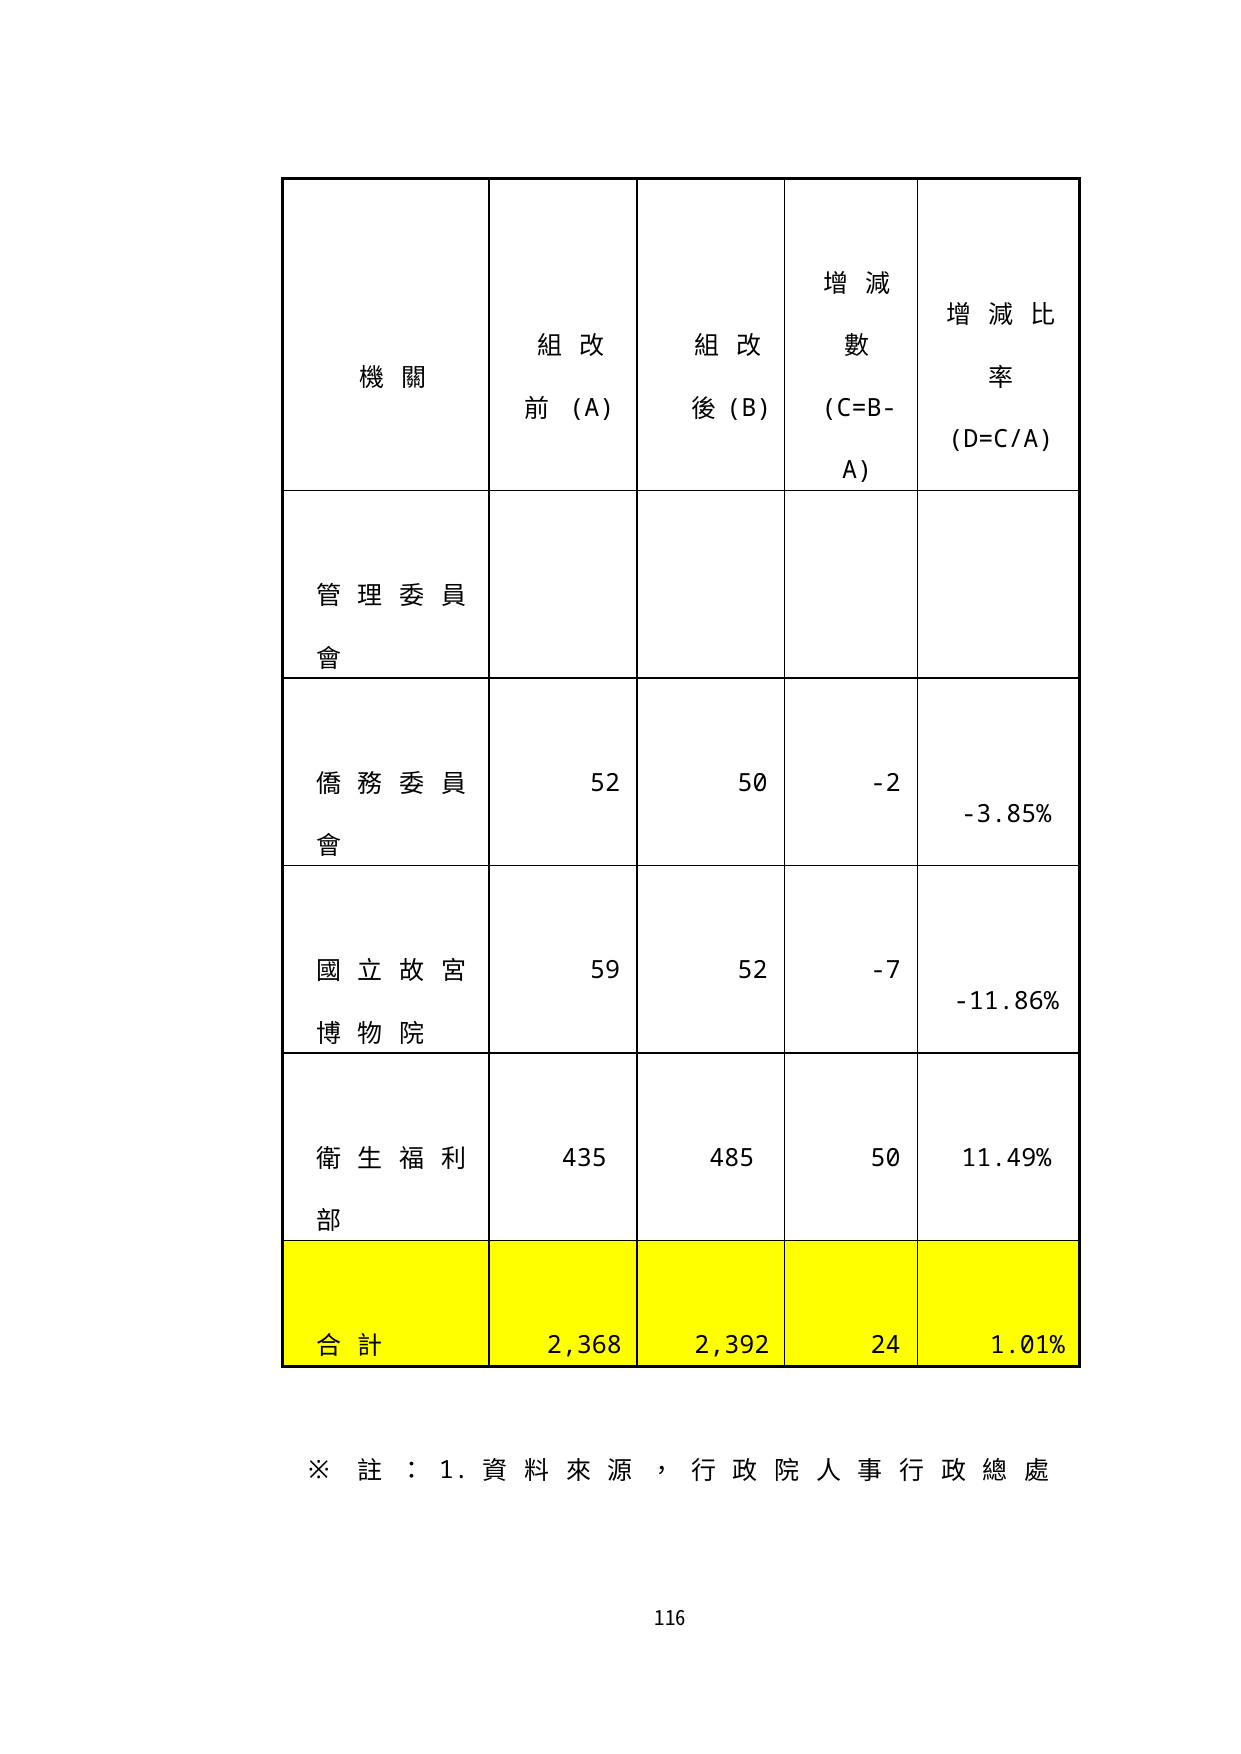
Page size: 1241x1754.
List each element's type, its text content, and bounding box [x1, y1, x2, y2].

table_cell 衛生福利部 [284, 1054, 488, 1240]
table_cell 50 [638, 679, 784, 865]
table_cell 52 [490, 679, 636, 865]
table_cell [490, 491, 636, 677]
table_header 組改後(B) [638, 180, 784, 490]
table_cell -2 [785, 679, 917, 865]
text ※註：1.資料來源，行政院人事行政總處 [183, 1427, 1058, 1490]
table_cell 國立故宮博物院 [284, 866, 488, 1052]
table_cell 52 [638, 866, 784, 1052]
table_cell -3.85% [918, 679, 1078, 865]
table_cell -11.86% [918, 866, 1078, 1052]
table_cell 管理委員會 [284, 491, 488, 677]
table_cell 2,392 [638, 1241, 784, 1365]
table_cell 2,368 [490, 1241, 636, 1365]
table_header 增減比率 (D=C/A) [918, 180, 1078, 490]
table_header 機關 [284, 180, 488, 490]
table_cell [785, 491, 917, 677]
table_cell 435 [490, 1054, 636, 1240]
table_cell 59 [490, 866, 636, 1052]
table_cell 50 [785, 1054, 917, 1240]
table_cell [918, 491, 1078, 677]
table_header 增減數(C=B-A) [785, 180, 917, 490]
table_cell 485 [638, 1054, 784, 1240]
table_cell 僑務委員會 [284, 679, 488, 865]
table_cell 1.01% [918, 1241, 1078, 1365]
table_header 組改前(A) [490, 180, 636, 490]
table_cell 合計 [284, 1241, 488, 1365]
table_cell -7 [785, 866, 917, 1052]
table_cell 24 [785, 1241, 917, 1365]
table_cell 11.49% [918, 1054, 1078, 1240]
table_cell [638, 491, 784, 677]
